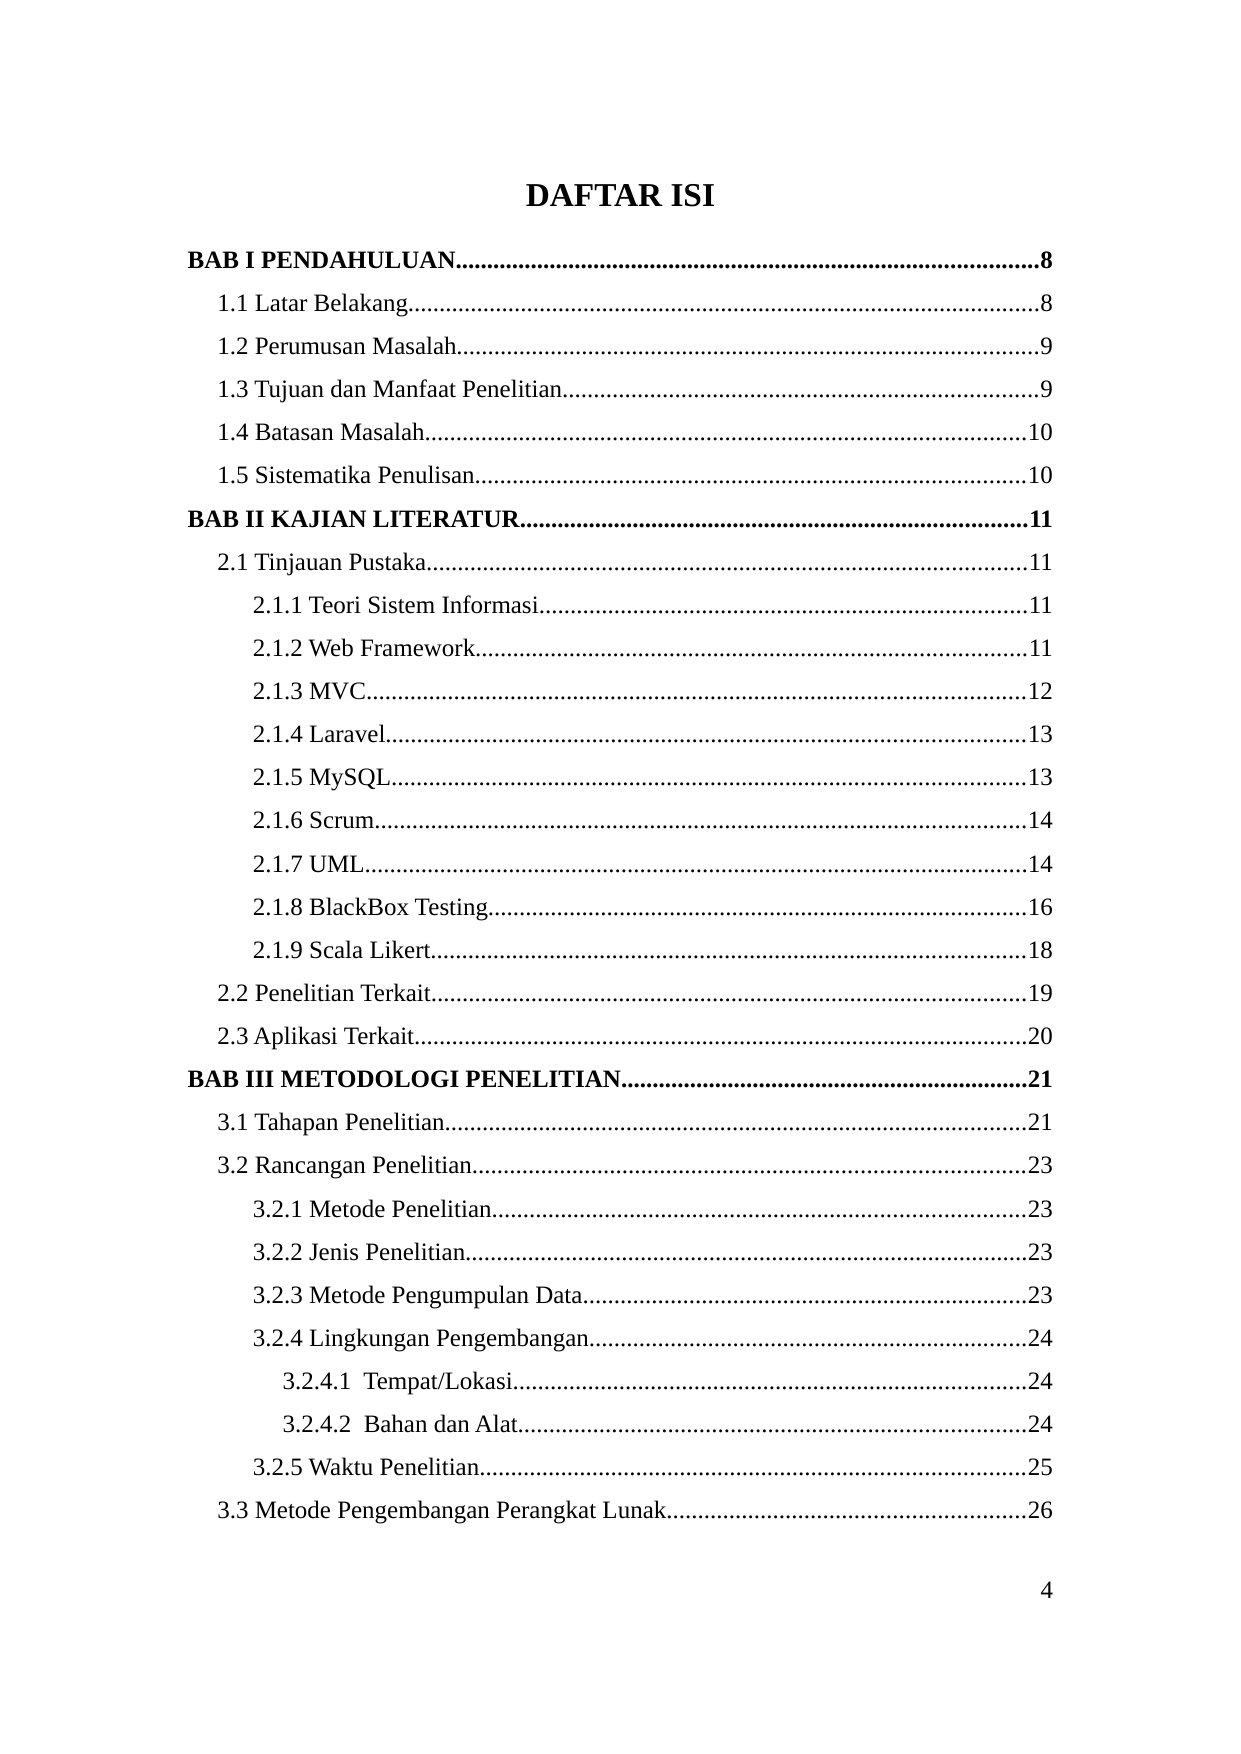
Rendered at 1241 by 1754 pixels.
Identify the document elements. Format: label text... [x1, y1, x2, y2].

text 3.2.4.2 Bahan dan Alat 24 [276, 1409, 1053, 1438]
text 2.1.3 MVC 12 [246, 676, 1053, 705]
text 2.1.7 UML 14 [246, 849, 1053, 877]
text 2.1.1 Teori Sistem Informasi 11 [246, 590, 1053, 619]
text 1.5 Sistematika Penulisan 10 [217, 461, 1053, 489]
text 2.3 Aplikasi Terkait 20 [217, 1021, 1053, 1050]
text 2.1.9 Scala Likert 18 [246, 935, 1053, 964]
text 2.1.8 BlackBox Testing 16 [246, 892, 1053, 921]
text 3.2.5 Waktu Penelitian 25 [246, 1452, 1053, 1481]
subtitle DAFTAR ISI [187, 175, 1053, 213]
text 3.2.4.1 Tempat/Lokasi 24 [276, 1366, 1053, 1395]
text 3.2.1 Metode Penelitian 23 [246, 1194, 1053, 1222]
text 2.1.6 Scrum 14 [246, 806, 1053, 834]
text BAB II KAJIAN LITERATUR 11 [187, 504, 1053, 532]
text 3.1 Tahapan Penelitian 21 [217, 1107, 1053, 1136]
text 2.1.4 Laravel 13 [246, 719, 1053, 748]
text 3.2.4 Lingkungan Pengembangan 24 [246, 1323, 1053, 1352]
text 3.2.3 Metode Pengumpulan Data 23 [246, 1280, 1053, 1309]
text 3.2.2 Jenis Penelitian 23 [246, 1237, 1053, 1266]
text 3.3 Metode Pengembangan Perangkat Lunak 26 [217, 1496, 1053, 1524]
text 2.1 Tinjauan Pustaka 11 [217, 547, 1053, 576]
text 1.3 Tujuan dan Manfaat Penelitian 9 [217, 374, 1053, 403]
text 1.2 Perumusan Masalah 9 [217, 331, 1053, 360]
text 2.1.5 MySQL 13 [246, 762, 1053, 791]
text 1.4 Batasan Masalah 10 [217, 417, 1053, 446]
text 3.2 Rancangan Penelitian 23 [217, 1151, 1053, 1179]
text 2.1.2 Web Framework 11 [246, 633, 1053, 662]
text BAB III METODOLOGI PENELITIAN 21 [187, 1064, 1053, 1093]
text BAB I PENDAHULUAN 8 [187, 245, 1053, 274]
text 1.1 Latar Belakang 8 [217, 288, 1053, 317]
text 2.2 Penelitian Terkait 19 [217, 978, 1053, 1007]
